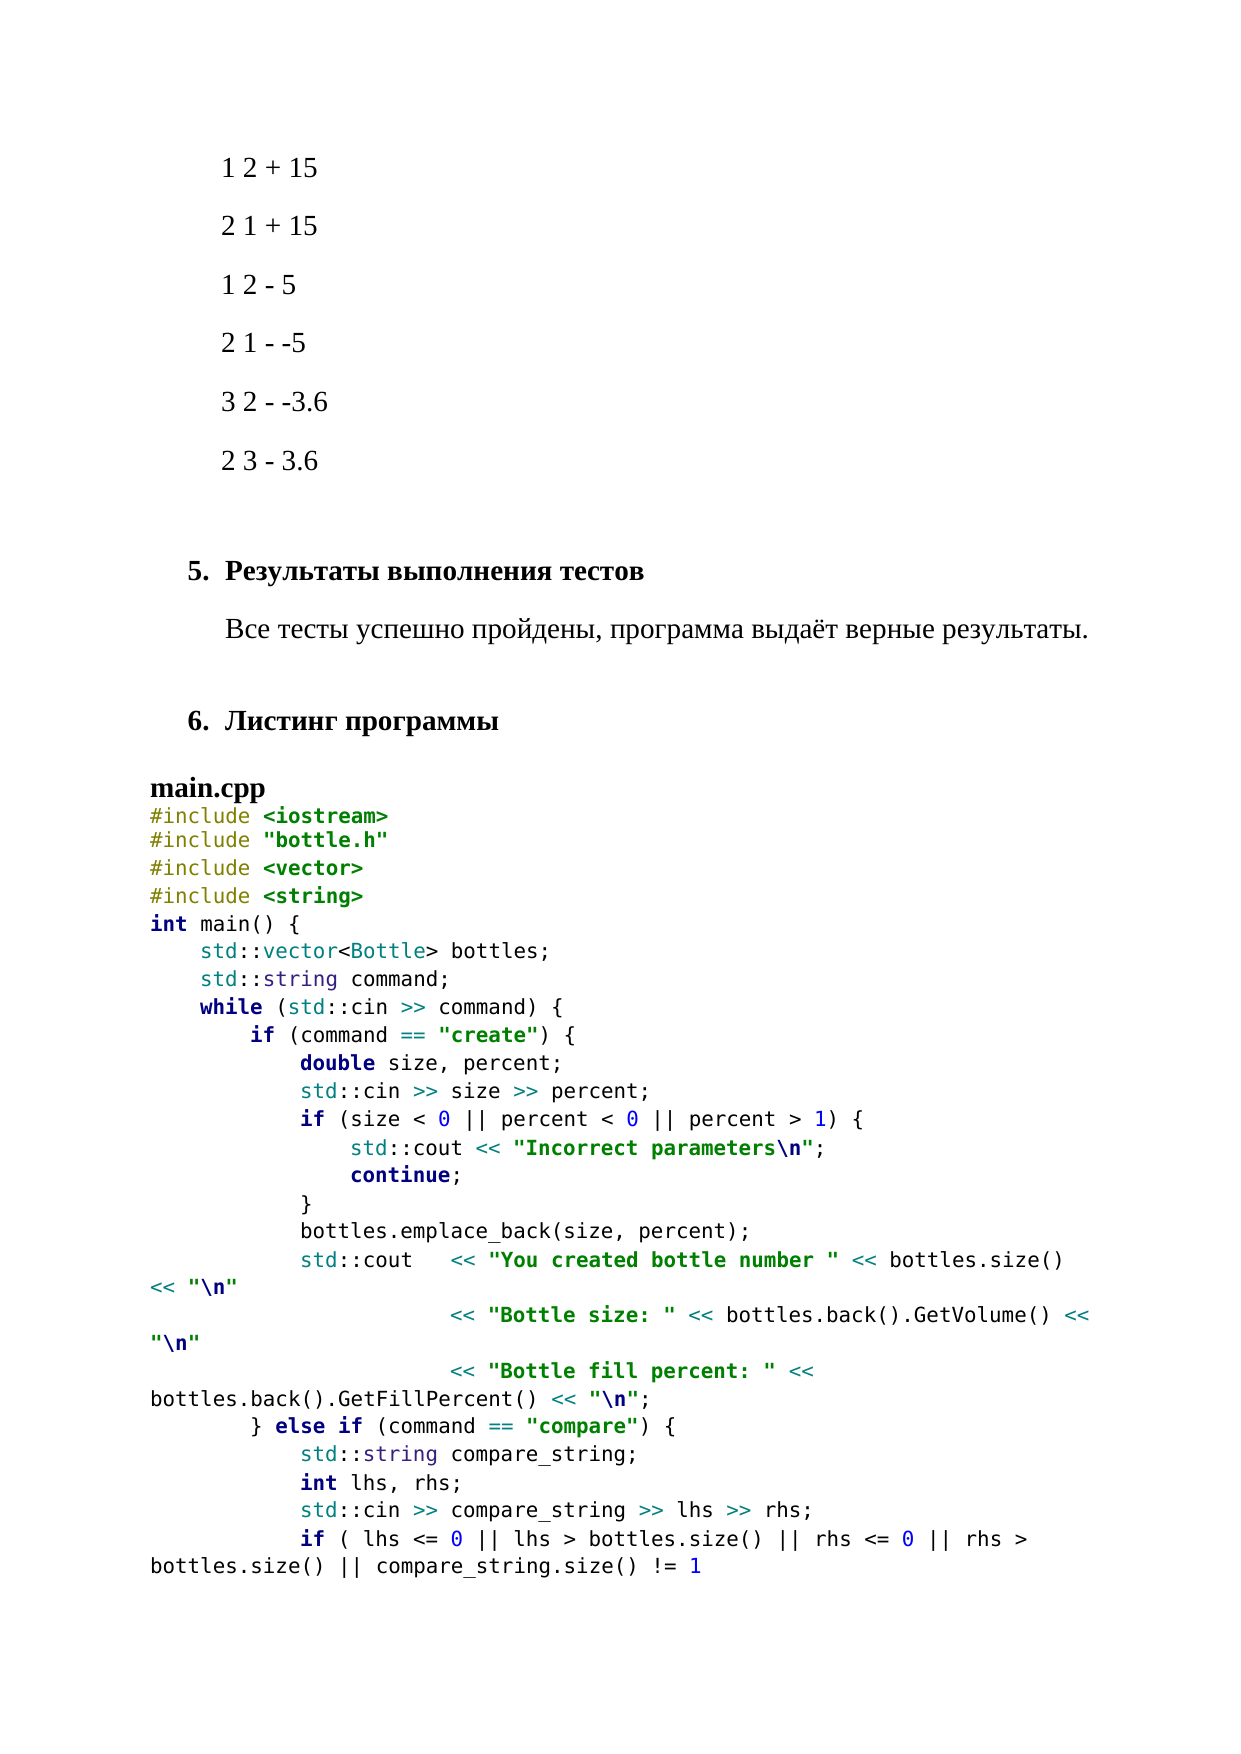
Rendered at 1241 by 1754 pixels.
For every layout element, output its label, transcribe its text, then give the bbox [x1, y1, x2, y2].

text #include <vector> [150, 856, 1090, 880]
text bottles.emplace_back(size, percent); [150, 1219, 1090, 1244]
list Результаты выполнения тестов [187, 553, 1090, 586]
text 3 2 - -3.6 [150, 384, 1090, 418]
text 1 2 - 5 [150, 267, 1090, 301]
text std::cout << "You created bottle number " << bottles.size() << "\n" [150, 1248, 1090, 1300]
text std::string command; [150, 967, 1090, 992]
text while (std::cin >> command) { [150, 995, 1090, 1020]
text double size, percent; [150, 1051, 1090, 1076]
text #include <string> [150, 884, 1090, 908]
text std::string compare_string; [150, 1442, 1090, 1467]
text continue; [150, 1163, 1090, 1188]
text << "Bottle size: " << bottles.back().GetVolume() << "\n" [150, 1303, 1090, 1355]
text 1 2 + 15 [150, 150, 1090, 183]
text std::vector<Bottle> bottles; [150, 939, 1090, 964]
text std::cout << "Incorrect parameters\n"; [150, 1136, 1090, 1160]
text 2 1 + 15 [150, 208, 1090, 242]
text } else if (command == "compare") { [150, 1414, 1090, 1439]
text std::cin >> compare_string >> lhs >> rhs; [150, 1498, 1090, 1523]
text std::cin >> size >> percent; [150, 1079, 1090, 1104]
text if ( lhs <= 0 || lhs > bottles.size() || rhs <= 0 || rhs > bottles.size() || compare_string.size() != 1 [150, 1527, 1090, 1579]
list Листинг программы [187, 703, 1090, 737]
text #include "bottle.h" [150, 828, 1090, 852]
text } [150, 1192, 1090, 1216]
text #include <iostream> [150, 804, 1090, 828]
text if (size < 0 || percent < 0 || percent > 1) { [150, 1107, 1090, 1132]
text 2 3 - 3.6 [150, 443, 1090, 476]
text Все тесты успешно пройдены, программа выдаёт верные результаты. [150, 611, 1090, 645]
text int lhs, rhs; [150, 1471, 1090, 1495]
text if (command == "create") { [150, 1023, 1090, 1048]
text main.cpp [150, 770, 1090, 804]
text int main() { [150, 912, 1090, 936]
text 2 1 - -5 [150, 326, 1090, 359]
text << "Bottle fill percent: " << bottles.back().GetFillPercent() << "\n"; [150, 1359, 1090, 1411]
